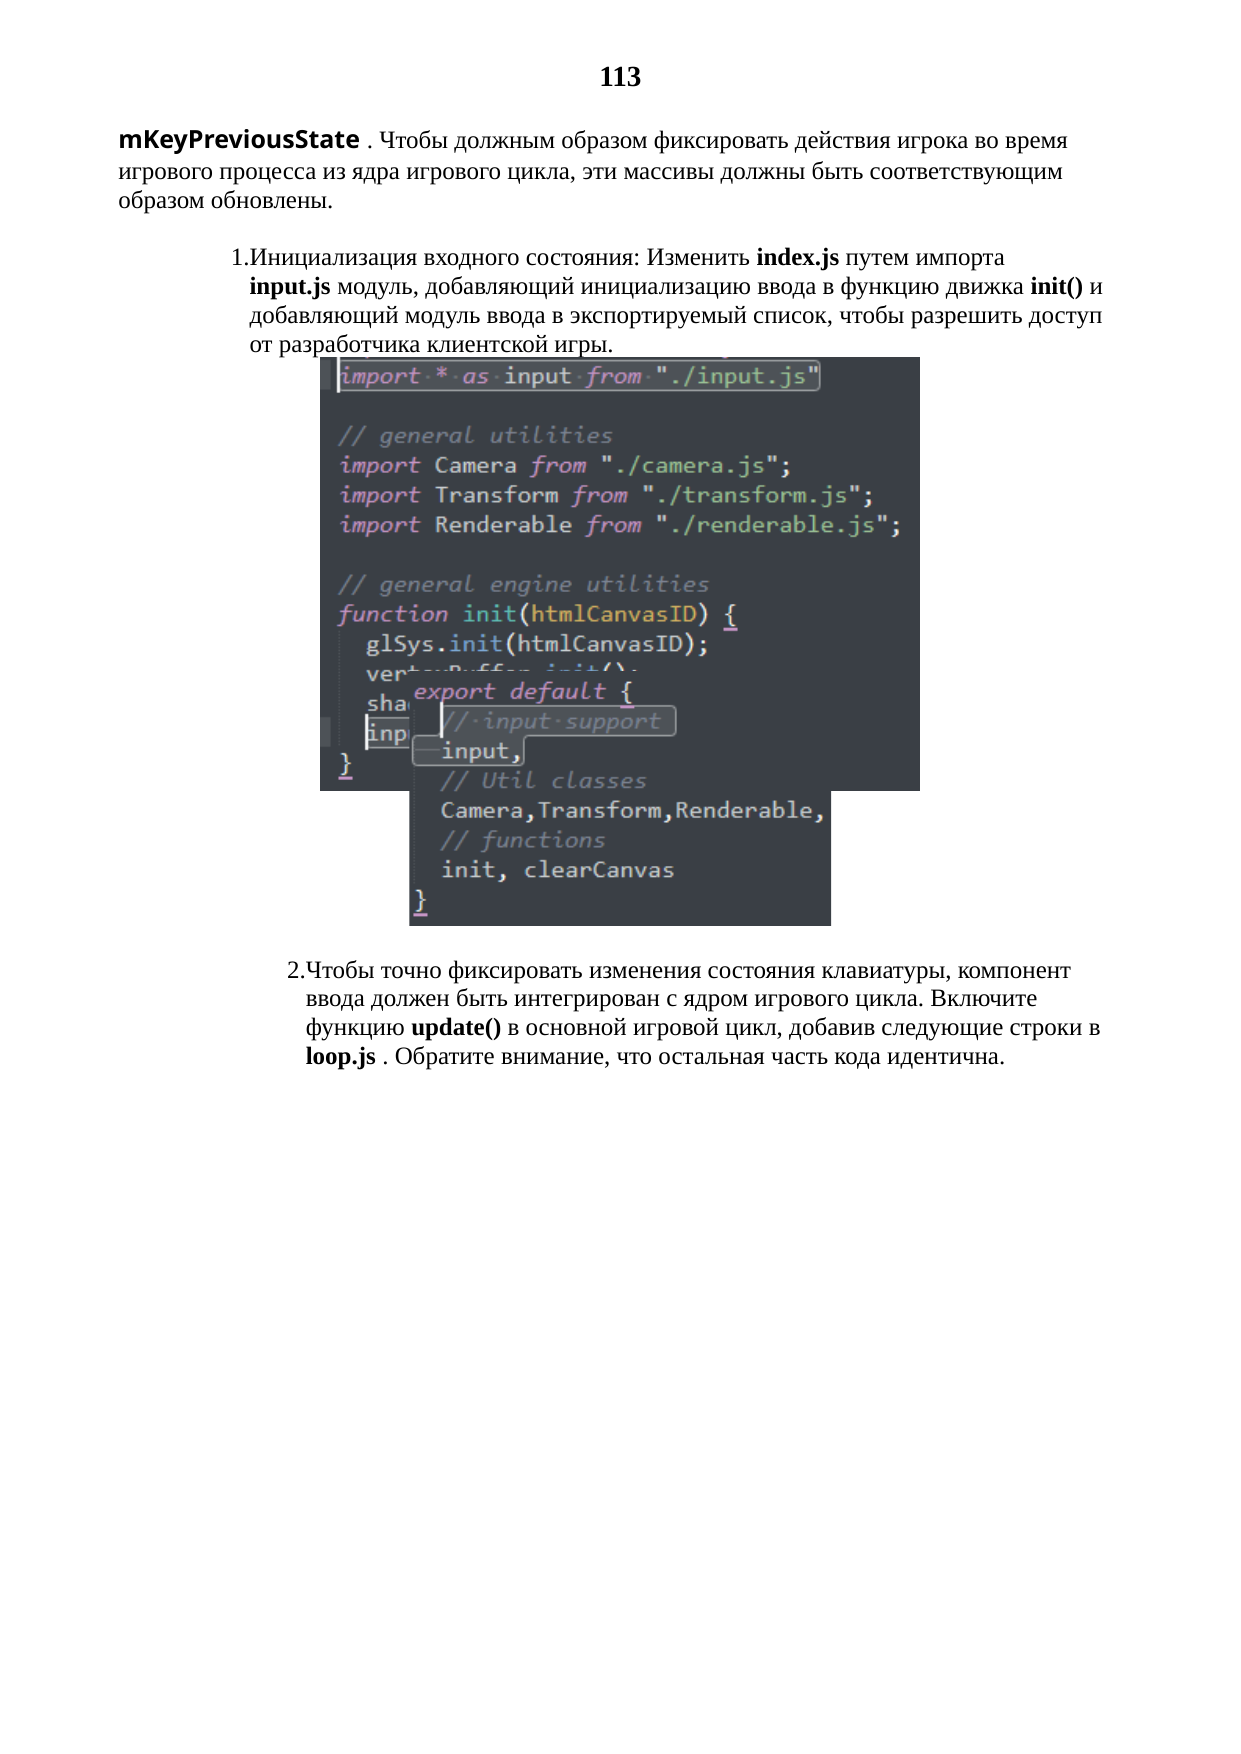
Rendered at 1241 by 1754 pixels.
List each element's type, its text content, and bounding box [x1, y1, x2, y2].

text функцию update() в основной игровой цикл, добавив следующие строки в [118, 1012, 1122, 1041]
picture [320, 357, 920, 926]
text ввода должен быть интегрирован с ядром игрового цикла. Включите [118, 983, 1122, 1012]
text mKeyPreviousState . Чтобы должным образом фиксировать действия игрока во время игрового процесса из ядра игрового цикла, эти массивы должны быть соответствующим образом обновлены. [118, 122, 1122, 214]
text loop.js . Обратите внимание, что остальная часть кода идентична. [118, 1041, 1122, 1070]
text от разработчика клиентской игры. [118, 329, 1122, 357]
text input.js модуль, добавляющий инициализацию ввода в функцию движка init() и [118, 271, 1122, 300]
text 1.Инициализация входного состояния: Изменить index.js путем импорта [118, 242, 1122, 271]
text 2.Чтобы точно фиксировать изменения состояния клавиатуры, компонент [118, 955, 1122, 983]
text добавляющий модуль ввода в экспортируемый список, чтобы разрешить доступ [118, 300, 1122, 329]
